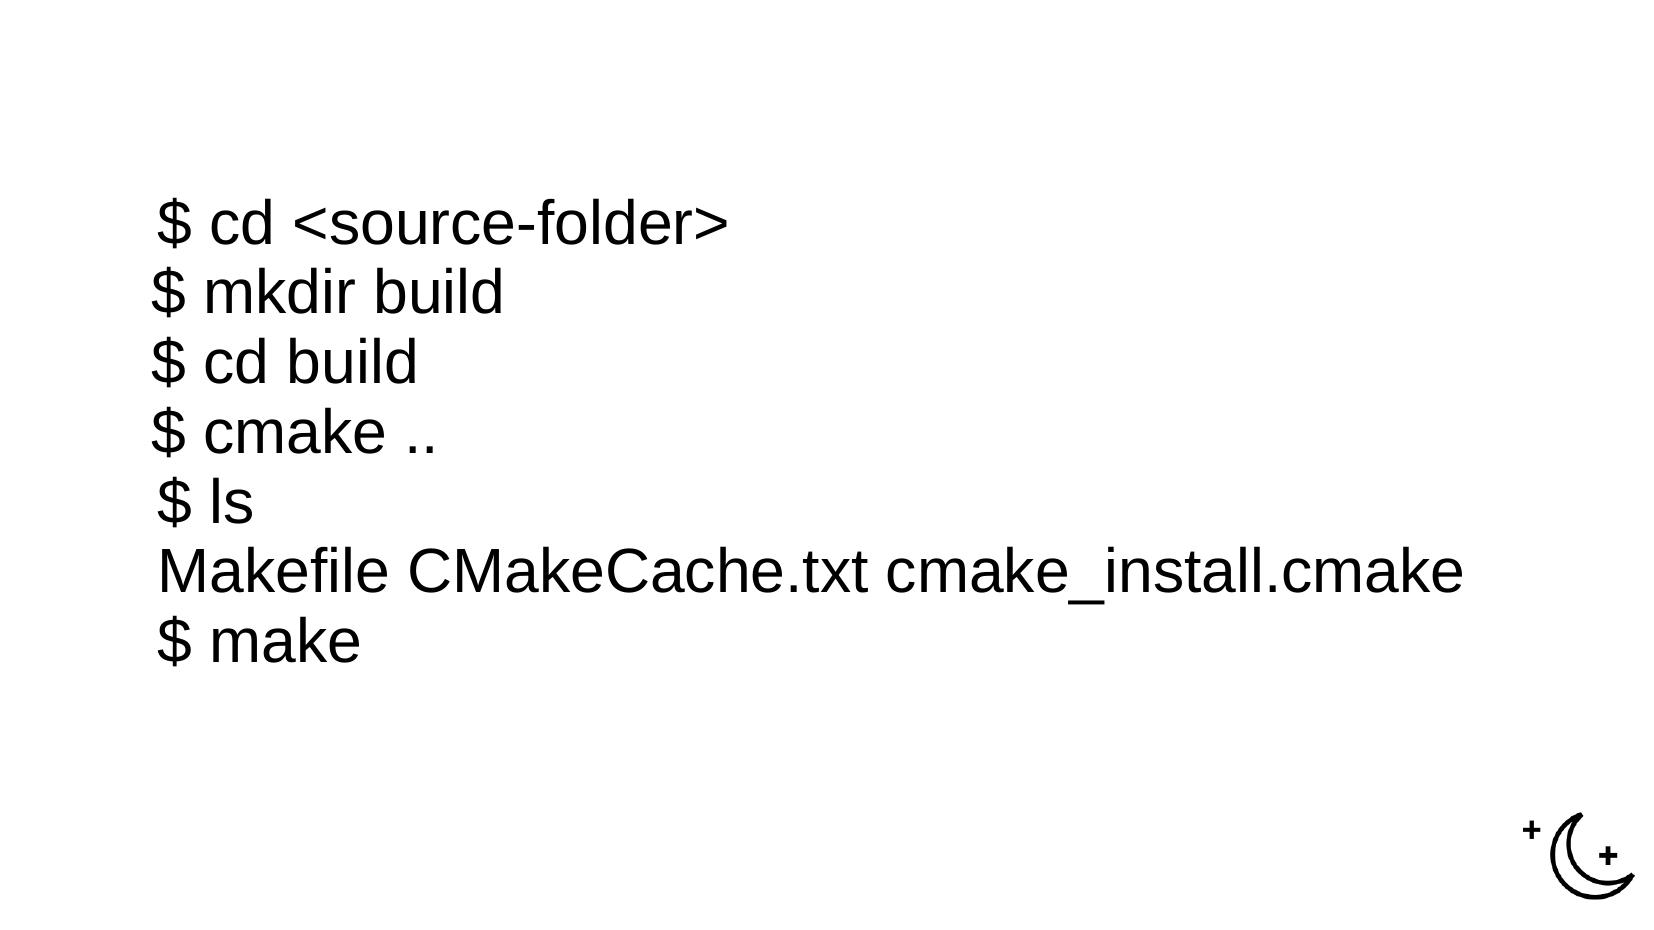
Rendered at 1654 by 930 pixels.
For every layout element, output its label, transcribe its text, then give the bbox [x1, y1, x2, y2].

picture [1503, 779, 1654, 930]
subtitle $ cd <source-folder> $ mkdir build $ cd build $ cmake .. $ ls Makefile CMakeCache.txt cmake_install.cmake $ make [82, 36, 1571, 757]
